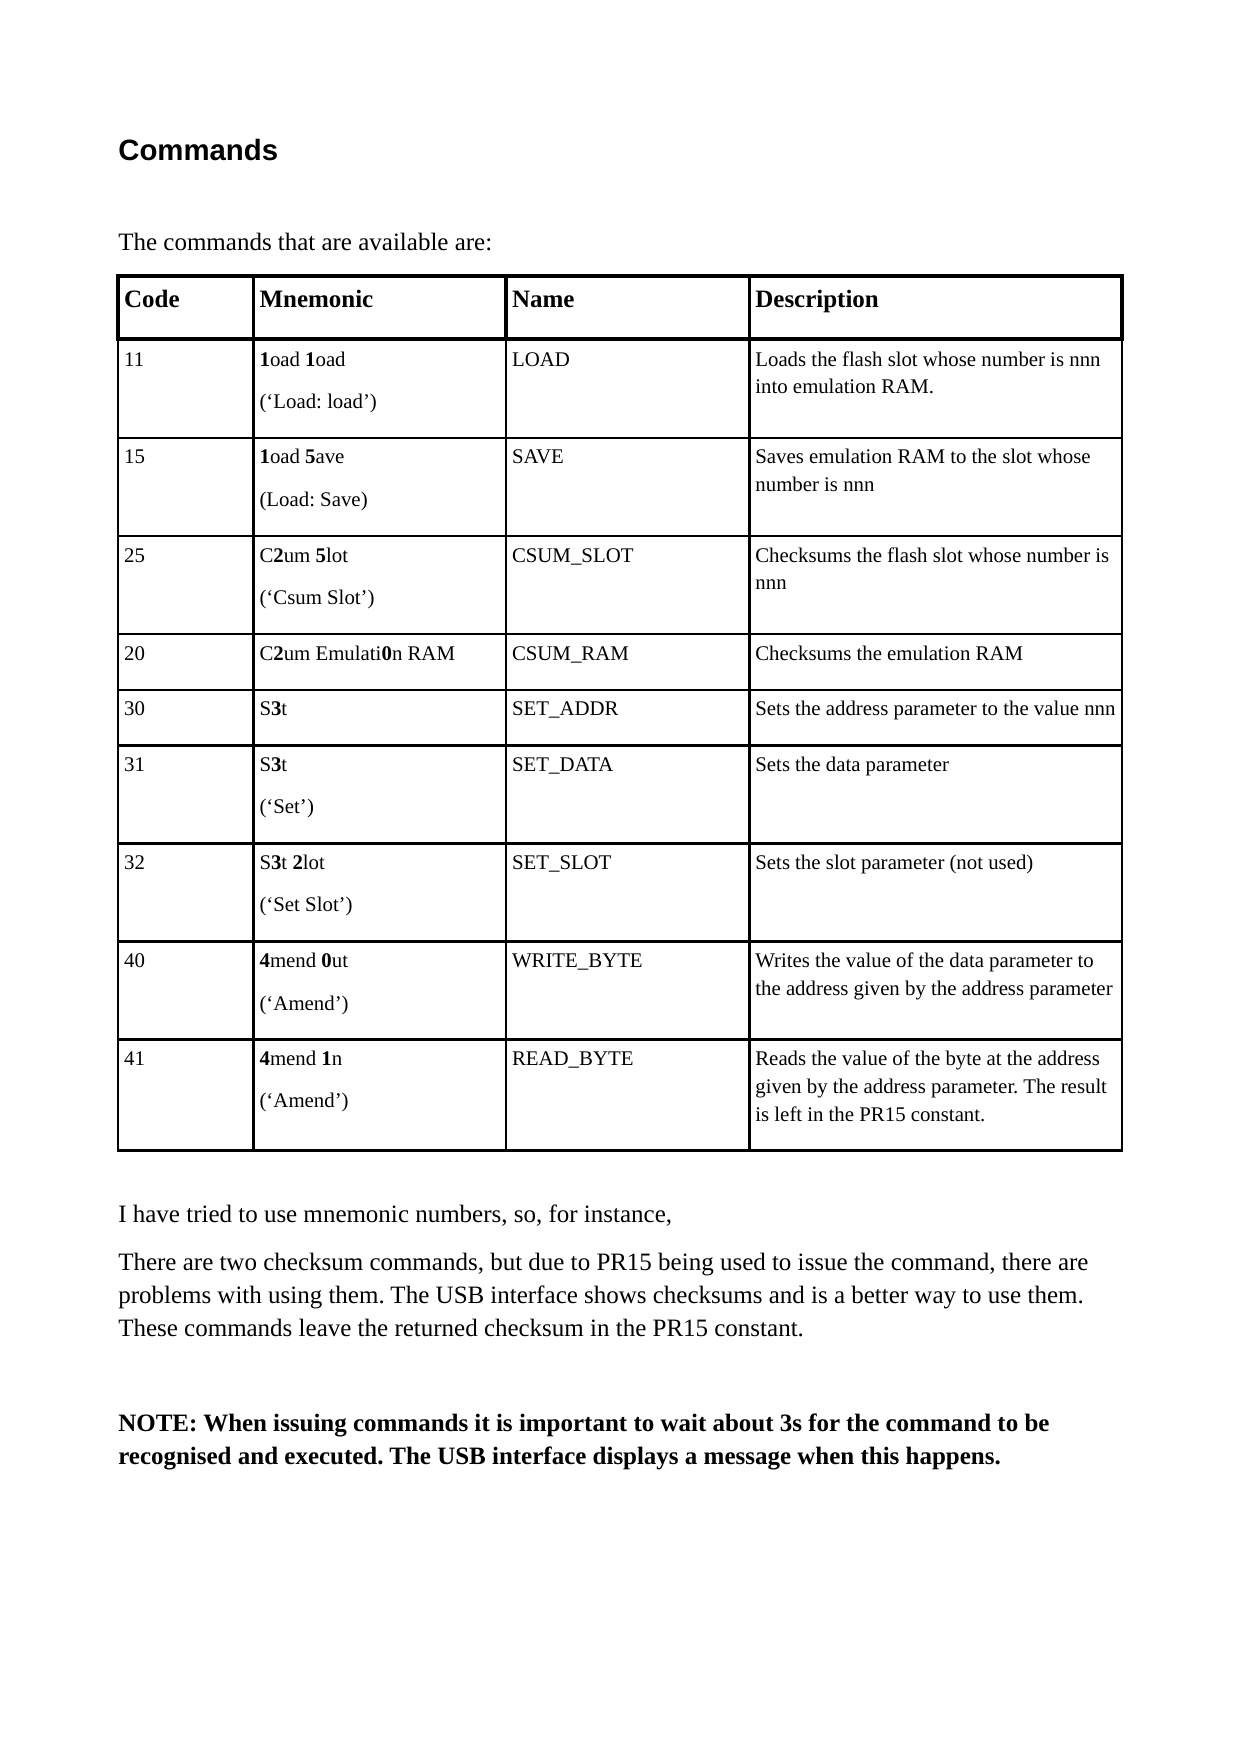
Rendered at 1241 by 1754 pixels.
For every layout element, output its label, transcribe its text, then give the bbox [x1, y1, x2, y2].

table_cell READ_BYTE [507, 1041, 748, 1149]
table_cell 32 [119, 845, 252, 940]
text There are two checksum commands, but due to PR15 being used to issue the command, there are problems with using them. The USB interface shows checksums and is a better way to use them. These commands leave the returned checksum in the PR15 constant. [118, 1247, 1122, 1342]
text I have tried to use mnemonic numbers, so, for instance, [118, 1199, 1122, 1228]
table_cell CSUM_RAM [507, 635, 748, 688]
table_cell CSUM_SLOT [507, 537, 748, 633]
table_header Name [508, 278, 748, 337]
table_cell Sets the data parameter [751, 747, 1121, 842]
table_cell Sets the address parameter to the value nnn [751, 691, 1121, 744]
table_cell Writes the value of the data parameter to the address given by the address parameter [751, 943, 1121, 1038]
table_cell 4mend 0ut (‘Amend’) [255, 943, 505, 1038]
table_cell 40 [119, 943, 252, 1038]
table_cell 1oad 5ave (Load: Save) [255, 439, 505, 534]
table_cell C2um 5lot (‘Csum Slot’) [255, 537, 505, 633]
table_cell Saves emulation RAM to the slot whose number is nnn [751, 439, 1121, 534]
table_cell Checksums the flash slot whose number is nnn [751, 537, 1121, 633]
table_cell SET_ADDR [507, 691, 748, 744]
table_cell Checksums the emulation RAM [751, 635, 1121, 688]
table_cell 41 [119, 1041, 252, 1149]
table_header Code [120, 278, 252, 337]
table_cell WRITE_BYTE [507, 943, 748, 1038]
table_cell S3t 2lot (‘Set Slot’) [255, 845, 505, 940]
table_cell S3t (‘Set’) [255, 747, 505, 842]
table_cell 1oad 1oad (‘Load: load’) [255, 341, 505, 437]
table_cell 4mend 1n (‘Amend’) [255, 1041, 505, 1149]
table_cell Sets the slot parameter (not used) [751, 845, 1121, 940]
table_header Mnemonic [255, 278, 504, 337]
table_cell C2um Emulati0n RAM [255, 635, 505, 688]
table_cell Reads the value of the byte at the address given by the address parameter. The result is left in the PR15 constant. [751, 1041, 1121, 1149]
table_cell Loads the flash slot whose number is nnn into emulation RAM. [751, 341, 1121, 437]
table_cell 20 [119, 635, 252, 688]
table_cell S3t [255, 691, 505, 744]
text NOTE: When issuing commands it is important to wait about 3s for the command to be recognised and executed. The USB interface displays a message when this happens. [118, 1408, 1122, 1470]
table_cell SET_SLOT [507, 845, 748, 940]
table_cell 30 [119, 691, 252, 744]
table_cell SET_DATA [507, 747, 748, 842]
table_cell 11 [119, 341, 252, 437]
table_cell LOAD [507, 341, 748, 437]
table_cell SAVE [507, 439, 748, 534]
table_cell 31 [119, 747, 252, 842]
text The commands that are available are: [118, 227, 1122, 255]
table_cell 15 [119, 439, 252, 534]
subtitle Commands [118, 133, 1122, 166]
table_cell 25 [119, 537, 252, 633]
table_header Description [751, 278, 1120, 337]
